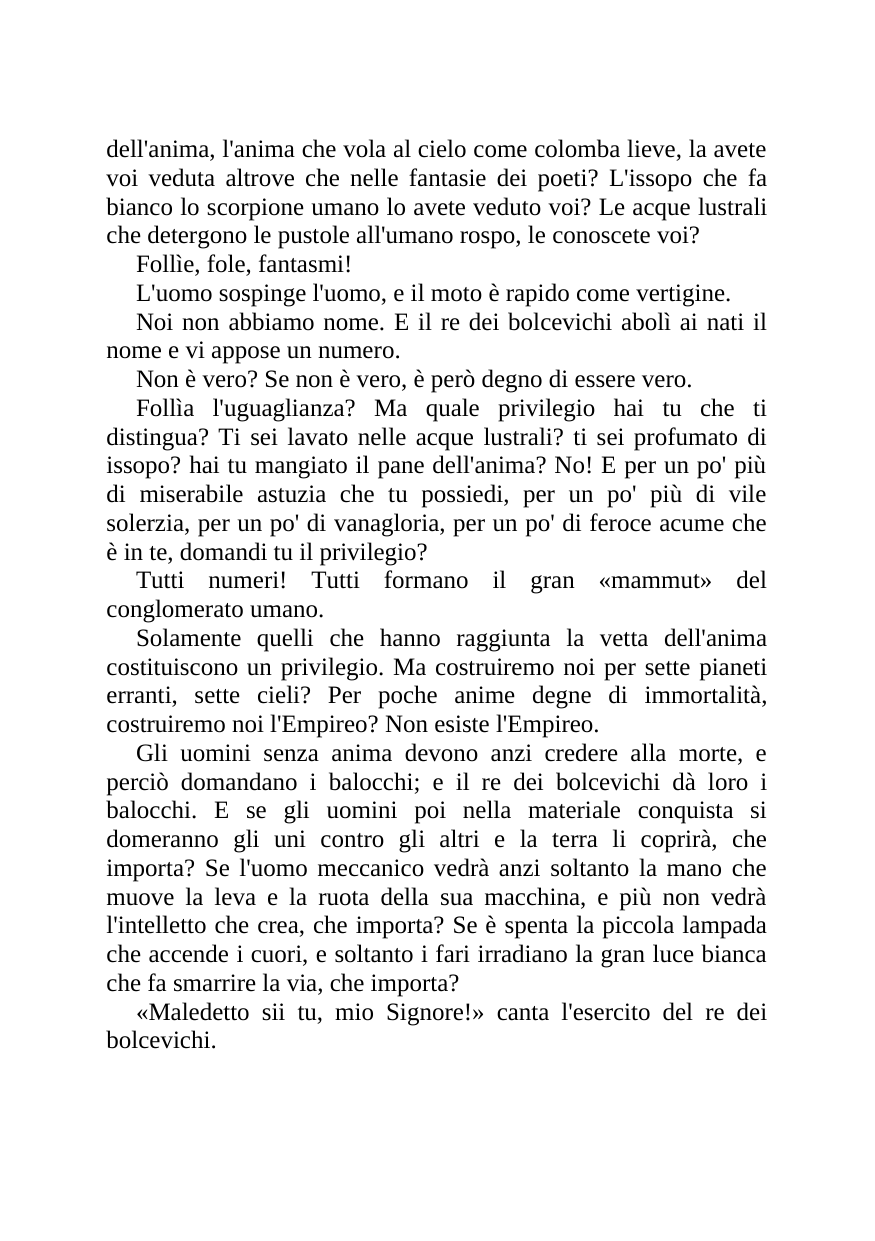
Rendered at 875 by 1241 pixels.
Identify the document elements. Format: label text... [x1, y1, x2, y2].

text «Maledetto sii tu, mio Signore!» canta l'esercito del re dei bolcevichi. [106, 997, 768, 1054]
text Gli uomini senza anima devono anzi credere alla morte, e perciò domandano i balocchi; e il re dei bolcevichi dà loro i balocchi. E se gli uomini poi nella materiale conquista si domeranno gli uni contro gli altri e la terra li coprirà, che importa? Se l'uomo meccanico vedrà anzi soltanto la mano che muove la leva e la ruota della sua macchina, e più non vedrà l'intelletto che crea, che importa? Se è spenta la piccola lampada che accende i cuori, e soltanto i fari irradiano la gran luce bianca che fa smarrire la via, che importa? [106, 738, 768, 997]
text Tutti numeri! Tutti formano il gran «mammut» del conglomerato umano. [106, 566, 768, 623]
text Noi non abbiamo nome. E il re dei bolcevichi abolì ai nati il nome e vi appose un numero. [106, 307, 768, 364]
text Non è vero? Se non è vero, è però degno di essere vero. [106, 364, 768, 393]
text dell'anima, l'anima che vola al cielo come colomba lieve, la avete voi veduta altrove che nelle fantasie dei poeti? L'issopo che fa bianco lo scorpione umano lo avete veduto voi? Le acque lustrali che detergono le pustole all'umano rospo, le conoscete voi? [106, 134, 768, 249]
text Follìe, fole, fantasmi! [106, 249, 768, 278]
text Solamente quelli che hanno raggiunta la vetta dell'anima costituiscono un privilegio. Ma costruiremo noi per sette pianeti erranti, sette cieli? Per poche anime degne di immortalità, costruiremo noi l'Empireo? Non esiste l'Empireo. [106, 623, 768, 738]
text L'uomo sospinge l'uomo, e il moto è rapido come vertigine. [106, 278, 768, 307]
text Follìa l'uguaglianza? Ma quale privilegio hai tu che ti distingua? Ti sei lavato nelle acque lustrali? ti sei profumato di issopo? hai tu mangiato il pane dell'anima? No! E per un po' più di miserabile astuzia che tu possiedi, per un po' più di vile solerzia, per un po' di vanagloria, per un po' di feroce acume che è in te, domandi tu il privilegio? [106, 393, 768, 566]
